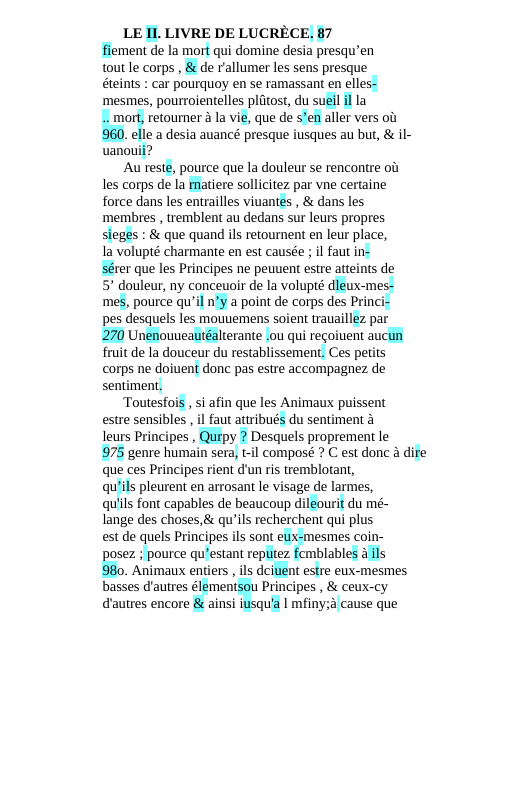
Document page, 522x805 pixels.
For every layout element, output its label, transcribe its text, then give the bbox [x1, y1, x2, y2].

text LE II. LIVRE DE LUCRÈCE. 87 fiement de la mort qui domine desia presqu’en tout le corps , & de r'allumer les sens presque éteints : car pourquoy en se ramassant en elles- mesmes, pourroientelles plûtost, du sueil il la .. mort, retourner à la vie, que de s’en aller vers où 960. elle a desia auancé presque iusques au but, & il- uanouii? [102, 25, 499, 159]
text Au reste, pource que la douleur se rencontre où les corps de la rnatiere sollicitez par vne certaine force dans les entrailles viuantes , & dans les membres , tremblent au dedans sur leurs propres sieges : & que quand ils retournent en leur place, la volupté charmante en est causée ; il faut in- sérer que les Principes ne peuuent estre atteints de 5’ douleur, ny conceuoir de la volupté dleux-mes- mes, pource qu’il n’y a point de corps des Princi- pes desquels les mouuemens soient trauaillez par 270 Unenouueautéalterante .ou qui reçoiuent aucun fruit de la douceur du restablissement. Ces petits corps ne doiuent donc pas estre accompagnez de sentiment. [102, 159, 499, 394]
text Toutesfois , si afin que les Animaux puissent estre sensibles , il faut attribués du sentiment à leurs Principes , Qurpy ? Desquels proprement le 975 genre humain sera, t-il composé ? C est donc à dire que ces Principes rient d'un ris tremblotant, qu’ils pleurent en arrosant le visage de larmes, qu'ils font capables de beaucoup dileourit du mé- lange des choses,& qu’ils recherchent qui plus est de quels Principes ils sont eux-mesmes coin- posez ; pource qu’estant reputez fcmblables à ils 98o. Animaux entiers , ils dciuent estre eux-mesmes basses d'autres élementsou Principes , & ceux-cy d'autres encore & ainsi iusqu'a l mfiny;à cause que [102, 394, 499, 612]
